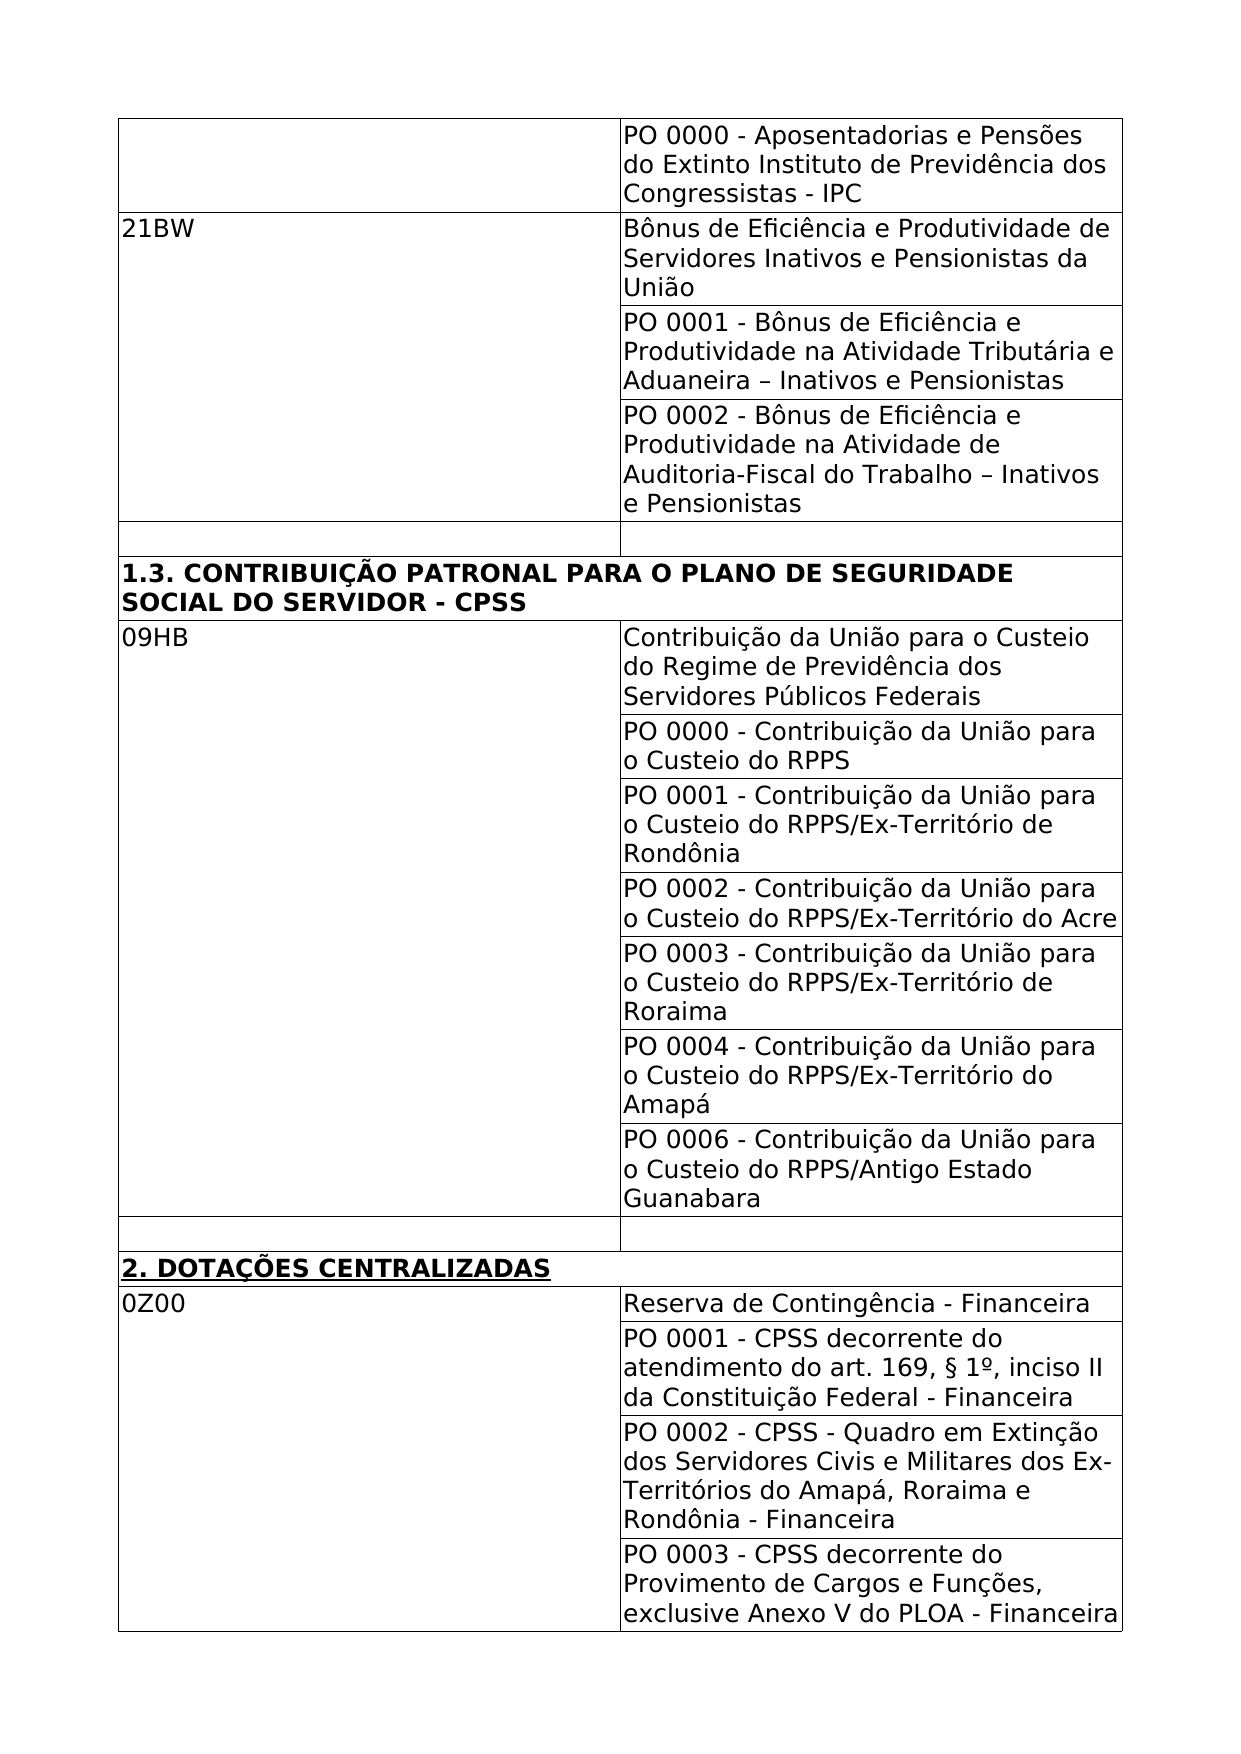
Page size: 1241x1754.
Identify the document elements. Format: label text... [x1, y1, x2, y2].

table_cell [119, 1217, 620, 1251]
table_cell PO 0003 - CPSS decorrente do Provimento de Cargos e Funções, exclusive Anexo V do PLOA - Financeira [621, 1539, 1122, 1631]
table_cell PO 0000 - Contribuição da União para o Custeio do RPPS [621, 715, 1122, 778]
table_cell PO 0002 - CPSS - Quadro em Extinção dos Servidores Civis e Militares dos Ex-Territórios do Amapá, Roraima e Rondônia - Financeira [621, 1416, 1122, 1537]
table_cell Bônus de Eficiência e Produtividade de Servidores Inativos e Pensionistas da União [621, 213, 1122, 305]
table_cell 0Z00 [119, 1287, 620, 1631]
table_cell PO 0001 - CPSS decorrente do atendimento do art. 169, § 1º, inciso II da Constituição Federal - Financeira [621, 1322, 1122, 1415]
table_cell PO 0004 - Contribuição da União para o Custeio do RPPS/Ex-Território do Amapá [621, 1030, 1122, 1123]
table_cell PO 0002 - Contribuição da União para o Custeio do RPPS/Ex-Território do Acre [621, 873, 1122, 936]
table_cell [119, 522, 620, 556]
table_cell 09HB [119, 621, 620, 1216]
table_cell PO 0002 - Bônus de Eficiência e Produtividade na Atividade de Auditoria-Fiscal do Trabalho – Inativos e Pensionistas [621, 400, 1122, 521]
table_cell 1.3. CONTRIBUIÇÃO PATRONAL PARA O PLANO DE SEGURIDADE SOCIAL DO SERVIDOR - CPSS [119, 557, 1122, 620]
table_cell [621, 1217, 1122, 1251]
table_cell PO 0000 - Aposentadorias e Pensões do Extinto Instituto de Previdência dos Congressistas - IPC [621, 119, 1122, 212]
table_cell PO 0006 - Contribuição da União para o Custeio do RPPS/Antigo Estado Guanabara [621, 1124, 1122, 1216]
table_cell 2. DOTAÇÕES CENTRALIZADAS [119, 1252, 1122, 1286]
table_cell [119, 119, 620, 212]
table_cell 21BW [119, 213, 620, 521]
table_cell PO 0001 - Bônus de Eficiência e Produtividade na Atividade Tributária e Aduaneira – Inativos e Pensionistas [621, 306, 1122, 398]
table_cell [621, 522, 1122, 556]
table_cell Reserva de Contingência - Financeira [621, 1287, 1122, 1321]
table_cell PO 0003 - Contribuição da União para o Custeio do RPPS/Ex-Território de Roraima [621, 937, 1122, 1029]
table_cell Contribuição da União para o Custeio do Regime de Previdência dos Servidores Públicos Federais [621, 621, 1122, 714]
table_cell PO 0001 - Contribuição da União para o Custeio do RPPS/Ex-Território de Rondônia [621, 779, 1122, 872]
